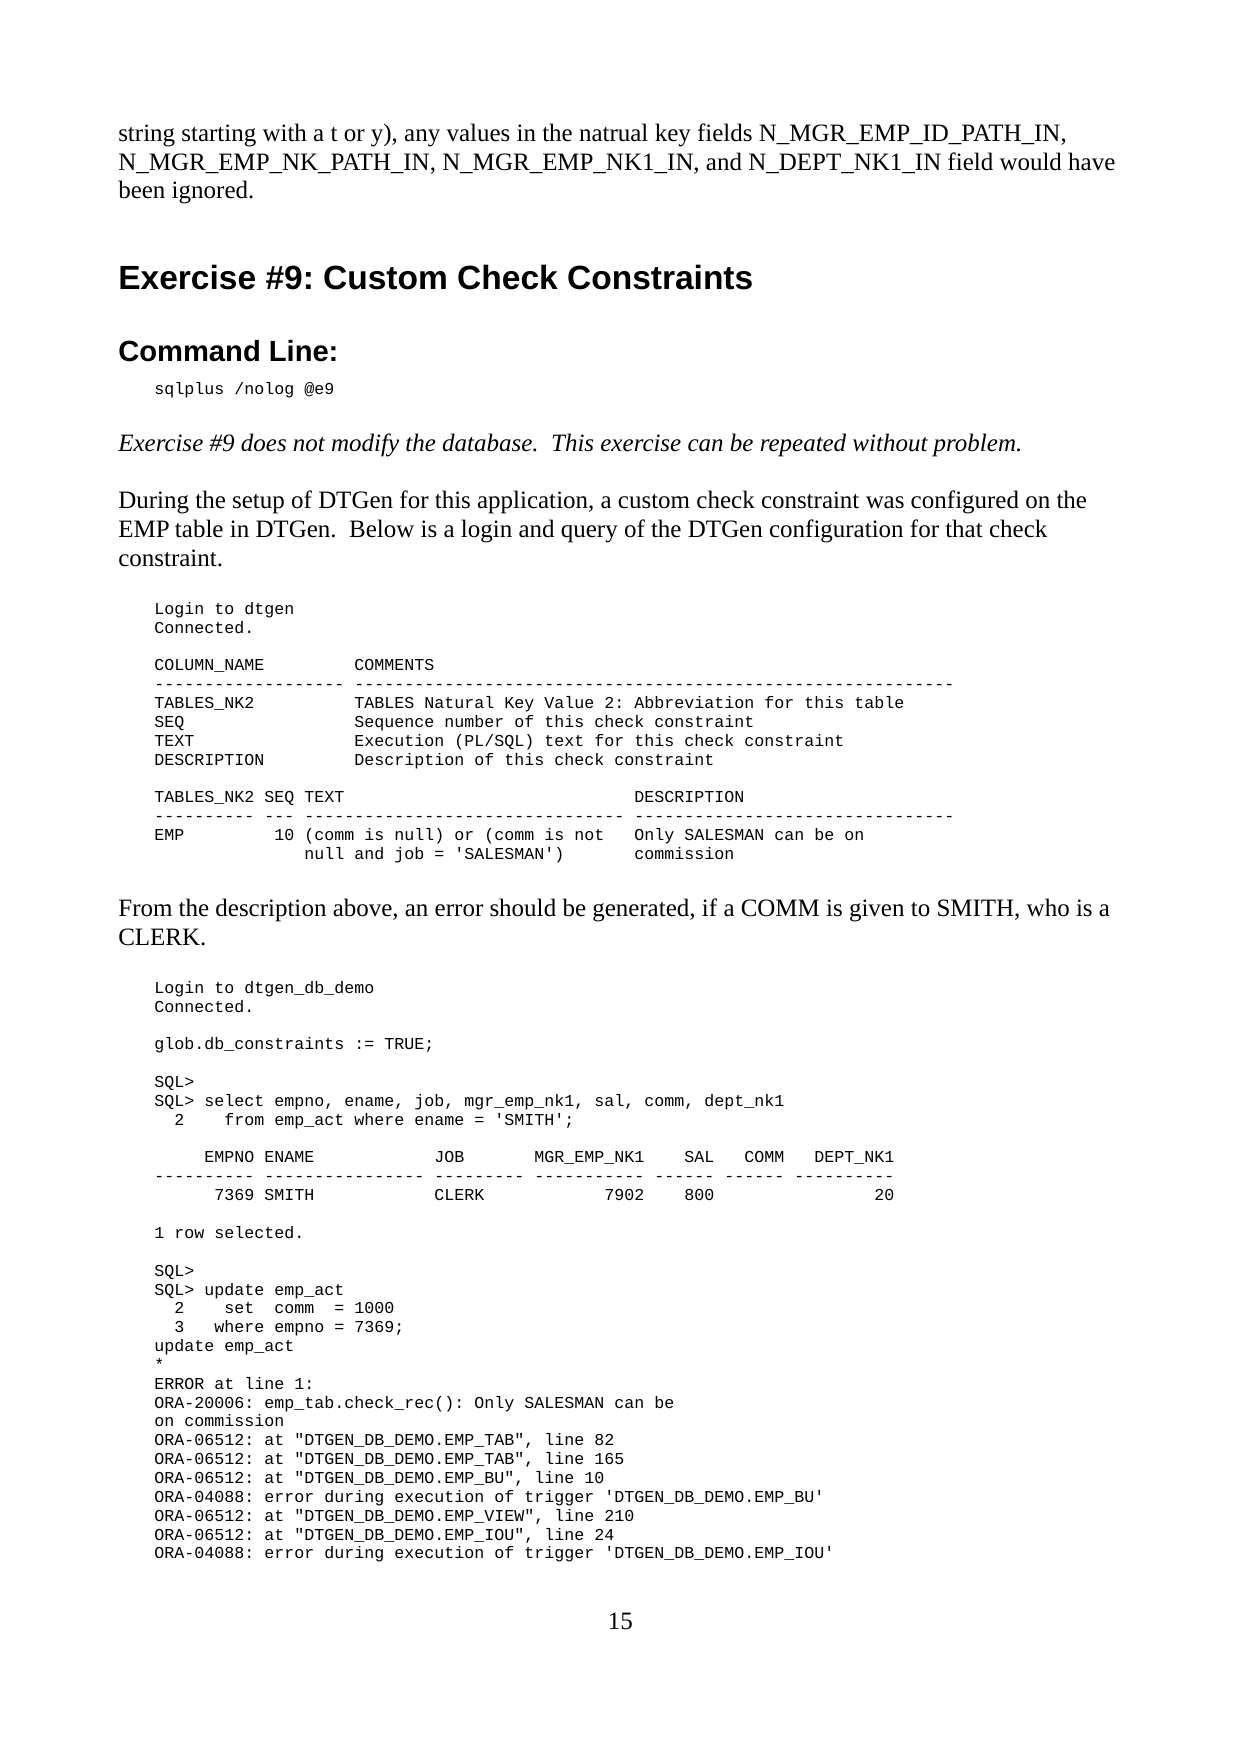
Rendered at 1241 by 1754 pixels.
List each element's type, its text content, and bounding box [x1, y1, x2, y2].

text on commission [154, 1413, 1086, 1432]
text * [154, 1356, 1086, 1375]
text SQL> update emp_act [154, 1281, 1086, 1300]
text During the setup of DTGen for this application, a custom check constraint was configured on the EMP table in DTGen. Below is a login and query of the DTGen configuration for that check constraint. [118, 485, 1122, 572]
text DESCRIPTION Description of this check constraint [154, 751, 1086, 770]
text ORA-06512: at "DTGEN_DB_DEMO.EMP_IOU", line 24 [154, 1526, 1086, 1545]
text ERROR at line 1: [154, 1375, 1086, 1394]
text EMPNO ENAME JOB MGR_EMP_NK1 SAL COMM DEPT_NK1 [154, 1149, 1086, 1168]
text SQL> select empno, ename, job, mgr_emp_nk1, sal, comm, dept_nk1 [154, 1092, 1086, 1111]
text Exercise #9 does not modify the database. This exercise can be repeated without problem. [118, 428, 1122, 457]
text Connected. [154, 619, 1086, 638]
text 2 from emp_act where ename = 'SMITH'; [154, 1111, 1086, 1130]
text SEQ Sequence number of this check constraint [154, 713, 1086, 732]
subtitle Command Line: [118, 334, 1122, 368]
text update emp_act [154, 1338, 1086, 1356]
text ORA-06512: at "DTGEN_DB_DEMO.EMP_TAB", line 82 [154, 1432, 1086, 1451]
text Login to dtgen [154, 600, 1086, 619]
text ---------- ---------------- --------- ----------- ------ ------ ---------- [154, 1168, 1086, 1187]
text ---------- --- -------------------------------- -------------------------------- [154, 808, 1086, 827]
text Login to dtgen_db_demo [154, 979, 1086, 998]
text COLUMN_NAME COMMENTS [154, 657, 1086, 676]
text 2 set comm = 1000 [154, 1300, 1086, 1319]
subtitle Exercise #9: Custom Check Constraints [118, 258, 1122, 297]
text sqlplus /nolog @e9 [154, 380, 1086, 399]
text ORA-20006: emp_tab.check_rec(): Only SALESMAN can be [154, 1394, 1086, 1413]
text TABLES_NK2 SEQ TEXT DESCRIPTION [154, 789, 1086, 808]
text glob.db_constraints := TRUE; [154, 1036, 1086, 1055]
text TEXT Execution (PL/SQL) text for this check constraint [154, 732, 1086, 751]
text ORA-06512: at "DTGEN_DB_DEMO.EMP_BU", line 10 [154, 1469, 1086, 1488]
text 3 where empno = 7369; [154, 1319, 1086, 1338]
text ORA-06512: at "DTGEN_DB_DEMO.EMP_TAB", line 165 [154, 1451, 1086, 1469]
text SQL> [154, 1074, 1086, 1092]
text Connected. [154, 998, 1086, 1017]
text ORA-04088: error during execution of trigger 'DTGEN_DB_DEMO.EMP_BU' [154, 1488, 1086, 1507]
text EMP 10 (comm is null) or (comm is not Only SALESMAN can be on [154, 827, 1086, 846]
text TABLES_NK2 TABLES Natural Key Value 2: Abbreviation for this table [154, 695, 1086, 713]
text 7369 SMITH CLERK 7902 800 20 [154, 1187, 1086, 1206]
text 1 row selected. [154, 1224, 1086, 1243]
text ORA-04088: error during execution of trigger 'DTGEN_DB_DEMO.EMP_IOU' [154, 1545, 1086, 1564]
text SQL> [154, 1262, 1086, 1281]
text null and job = 'SALESMAN') commission [154, 846, 1086, 864]
text ORA-06512: at "DTGEN_DB_DEMO.EMP_VIEW", line 210 [154, 1507, 1086, 1526]
text From the description above, an error should be generated, if a COMM is given to SMITH, who is a CLERK. [118, 893, 1122, 951]
text string starting with a t or y), any values in the natrual key fields N_MGR_EMP_ID_PATH_IN, N_MGR_EMP_NK_PATH_IN, N_MGR_EMP_NK1_IN, and N_DEPT_NK1_IN field would have been ignored. [118, 118, 1122, 204]
text ------------------- ------------------------------------------------------------ [154, 676, 1086, 695]
